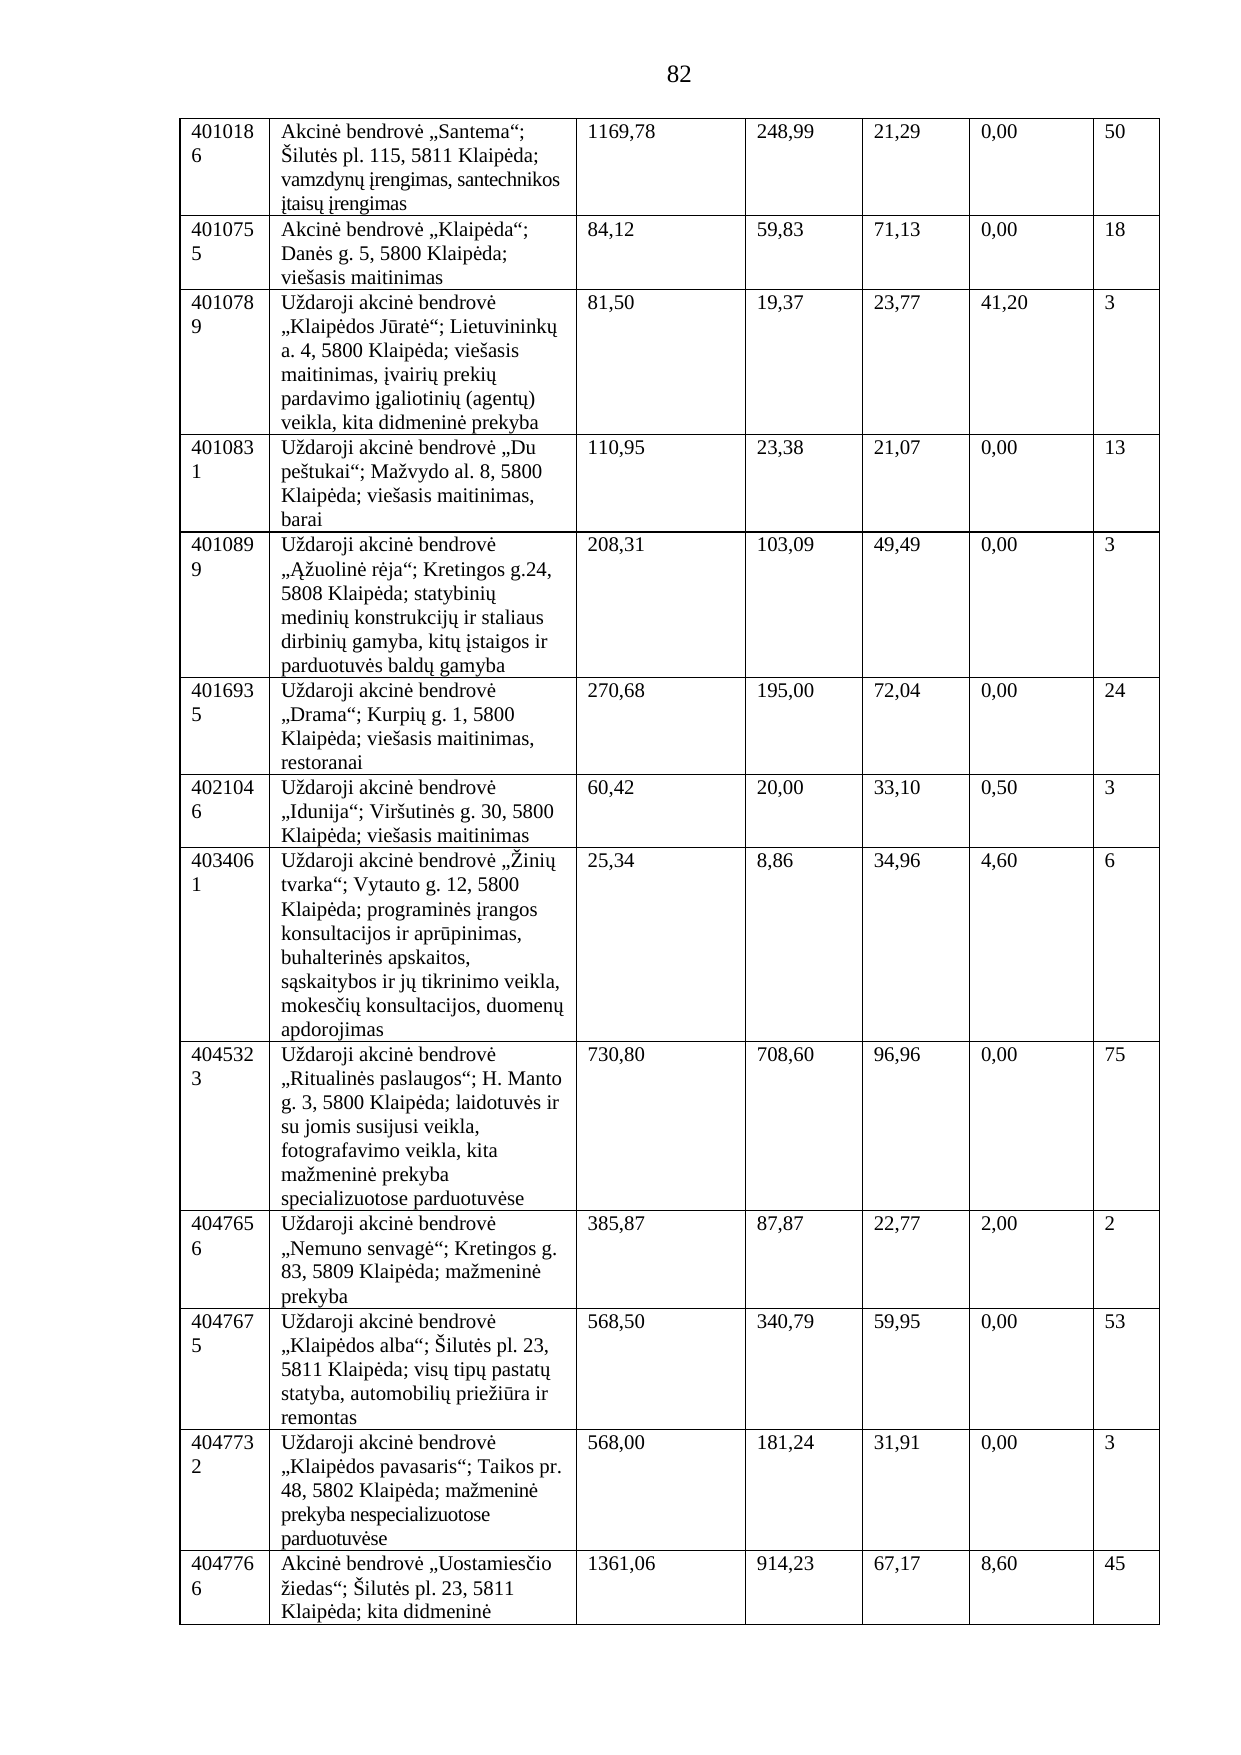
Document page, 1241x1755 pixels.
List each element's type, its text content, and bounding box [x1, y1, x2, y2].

table_cell 270,68 [577, 678, 745, 774]
table_cell 110,95 [577, 435, 745, 531]
table_cell 3 [1094, 1430, 1159, 1550]
table_cell 0,00 [970, 216, 1093, 289]
table_cell Akcinė bendrovė „Uostamiesčio žiedas“; Šilutės pl. 23, 5811 Klaipėda; kita didmeninė [270, 1551, 576, 1623]
table_cell Uždaroji akcinė bendrovė „Klaipėdos alba“; Šilutės pl. 23, 5811 Klaipėda; visų tipų pastatų statyba, automobilių priežiūra ir remontas [270, 1309, 576, 1429]
table_cell [1160, 1550, 1189, 1623]
table_cell [1189, 434, 1198, 531]
table_cell 730,80 [577, 1042, 745, 1210]
table_cell 4010755 [181, 216, 269, 289]
table_cell 208,31 [577, 533, 745, 677]
table_cell 4010899 [181, 533, 269, 677]
table_cell 72,04 [863, 678, 969, 774]
table_cell Uždaroji akcinė bendrovė „Žinių tvarka“; Vytauto g. 12, 5800 Klaipėda; programinės įrangos konsultacijos ir aprūpinimas, buhalterinės apskaitos, sąskaitybos ir jų tikrinimo veikla, mokesčių konsultacijos, duomenų apdorojimas [270, 848, 576, 1041]
table_cell 50 [1094, 119, 1159, 215]
table_cell 81,50 [577, 290, 745, 434]
table_cell 24 [1094, 678, 1159, 774]
table_cell [1189, 677, 1198, 774]
table_cell [1160, 289, 1189, 434]
table_cell Uždaroji akcinė bendrovė „Klaipėdos pavasaris“; Taikos pr. 48, 5802 Klaipėda; mažmeninė prekyba nespecializuotose parduotuvėse [270, 1430, 576, 1550]
table_cell 71,13 [863, 216, 969, 289]
table_cell 75 [1094, 1042, 1159, 1210]
table_cell 4047656 [181, 1211, 269, 1308]
table_cell 3 [1094, 290, 1159, 434]
table_cell [1189, 1429, 1198, 1550]
table_cell 4010831 [181, 435, 269, 531]
table_cell 60,42 [577, 775, 745, 847]
table_cell [1160, 677, 1189, 774]
table_cell 84,12 [577, 216, 745, 289]
table_cell [1189, 774, 1198, 847]
table_cell 23,38 [746, 435, 862, 531]
table_cell 13 [1094, 435, 1159, 531]
table_cell 96,96 [863, 1042, 969, 1210]
table_cell 87,87 [746, 1211, 862, 1308]
table_cell 914,23 [746, 1551, 862, 1623]
table_cell 0,00 [970, 1430, 1093, 1550]
table_cell [1189, 1550, 1198, 1623]
table_cell 0,50 [970, 775, 1093, 847]
table_cell [1160, 1041, 1189, 1210]
table_cell [1189, 847, 1198, 1041]
table_cell 181,24 [746, 1430, 862, 1550]
table_cell 45 [1094, 1551, 1159, 1623]
table_cell Uždaroji akcinė bendrovė „Du peštukai“; Mažvydo al. 8, 5800 Klaipėda; viešasis maitinimas, barai [270, 435, 576, 531]
table_cell [1160, 1308, 1189, 1429]
table_cell 19,37 [746, 290, 862, 434]
table_cell 53 [1094, 1309, 1159, 1429]
table_cell [1160, 1429, 1189, 1550]
table_cell 4010789 [181, 290, 269, 434]
table_cell 248,99 [746, 119, 862, 215]
table_cell 4,60 [970, 848, 1093, 1041]
table_cell 21,29 [863, 119, 969, 215]
table_cell 708,60 [746, 1042, 862, 1210]
table_cell 0,00 [970, 1042, 1093, 1210]
table_cell 22,77 [863, 1211, 969, 1308]
table_cell 59,83 [746, 216, 862, 289]
table_cell Uždaroji akcinė bendrovė „Ąžuolinė rėja“; Kretingos g.24, 5808 Klaipėda; statybinių medinių konstrukcijų ir staliaus dirbinių gamyba, kitų įstaigos ir parduotuvės baldų gamyba [270, 533, 576, 677]
table_cell 4010186 [181, 119, 269, 215]
table_cell 0,00 [970, 435, 1093, 531]
table_cell 3 [1094, 775, 1159, 847]
table_cell Uždaroji akcinė bendrovė „Drama“; Kurpių g. 1, 5800 Klaipėda; viešasis maitinimas, restoranai [270, 678, 576, 774]
table_cell 1361,06 [577, 1551, 745, 1623]
table_cell 6 [1094, 848, 1159, 1041]
table_cell 195,00 [746, 678, 862, 774]
table_cell [1189, 1210, 1198, 1308]
table_cell 0,00 [970, 119, 1093, 215]
table_cell 49,49 [863, 533, 969, 677]
table_cell 4047766 [181, 1551, 269, 1623]
table_cell 568,00 [577, 1430, 745, 1550]
table_cell [1189, 531, 1198, 677]
table_cell 0,00 [970, 533, 1093, 677]
table_cell [1160, 1210, 1189, 1308]
table_cell 1169,78 [577, 119, 745, 215]
table_cell Uždaroji akcinė bendrovė „Nemuno senvagė“; Kretingos g. 83, 5809 Klaipėda; mažmeninė prekyba [270, 1211, 576, 1308]
table_cell Akcinė bendrovė „Klaipėda“; Danės g. 5, 5800 Klaipėda; viešasis maitinimas [270, 216, 576, 289]
table_cell [1189, 1041, 1198, 1210]
table_cell 59,95 [863, 1309, 969, 1429]
table_cell 34,96 [863, 848, 969, 1041]
table_cell 568,50 [577, 1309, 745, 1429]
table_cell 21,07 [863, 435, 969, 531]
table_cell 385,87 [577, 1211, 745, 1308]
table_cell [1160, 434, 1189, 531]
table_cell 0,00 [970, 678, 1093, 774]
table_cell [1160, 531, 1189, 677]
table_cell Uždaroji akcinė bendrovė „Klaipėdos Jūratė“; Lietuvininkų a. 4, 5800 Klaipėda; viešasis maitinimas, įvairių prekių pardavimo įgaliotinių (agentų) veikla, kita didmeninė prekyba [270, 290, 576, 434]
table_cell 67,17 [863, 1551, 969, 1623]
table_cell 340,79 [746, 1309, 862, 1429]
table_cell 25,34 [577, 848, 745, 1041]
table_cell 41,20 [970, 290, 1093, 434]
table_cell [1160, 215, 1189, 289]
table_cell 23,77 [863, 290, 969, 434]
table_cell 2 [1094, 1211, 1159, 1308]
table_cell 2,00 [970, 1211, 1093, 1308]
table_cell 8,86 [746, 848, 862, 1041]
table_cell Uždaroji akcinė bendrovė „Idunija“; Viršutinės g. 30, 5800 Klaipėda; viešasis maitinimas [270, 775, 576, 847]
table_cell 4047675 [181, 1309, 269, 1429]
table_cell [1160, 847, 1189, 1041]
table_cell [1189, 1308, 1198, 1429]
table_cell 31,91 [863, 1430, 969, 1550]
table_cell 18 [1094, 216, 1159, 289]
table_cell [1189, 118, 1198, 215]
table_cell 3 [1094, 533, 1159, 677]
table_cell 4045323 [181, 1042, 269, 1210]
table_cell 4021046 [181, 775, 269, 847]
table_cell 0,00 [970, 1309, 1093, 1429]
table_cell [1160, 118, 1189, 215]
table_cell [1160, 774, 1189, 847]
table_cell Akcinė bendrovė „Santema“; Šilutės pl. 115, 5811 Klaipėda; vamzdynų įrengimas, santechnikos įtaisų įrengimas [270, 119, 576, 215]
table_cell 103,09 [746, 533, 862, 677]
table_cell 20,00 [746, 775, 862, 847]
table_cell 4047732 [181, 1430, 269, 1550]
table_cell [1189, 215, 1198, 289]
table_cell [1189, 289, 1198, 434]
table_cell 4016935 [181, 678, 269, 774]
table_cell 4034061 [181, 848, 269, 1041]
table_cell 33,10 [863, 775, 969, 847]
table_cell Uždaroji akcinė bendrovė „Ritualinės paslaugos“; H. Manto g. 3, 5800 Klaipėda; laidotuvės ir su jomis susijusi veikla, fotografavimo veikla, kita mažmeninė prekyba specializuotose parduotuvėse [270, 1042, 576, 1210]
table_cell 8,60 [970, 1551, 1093, 1623]
